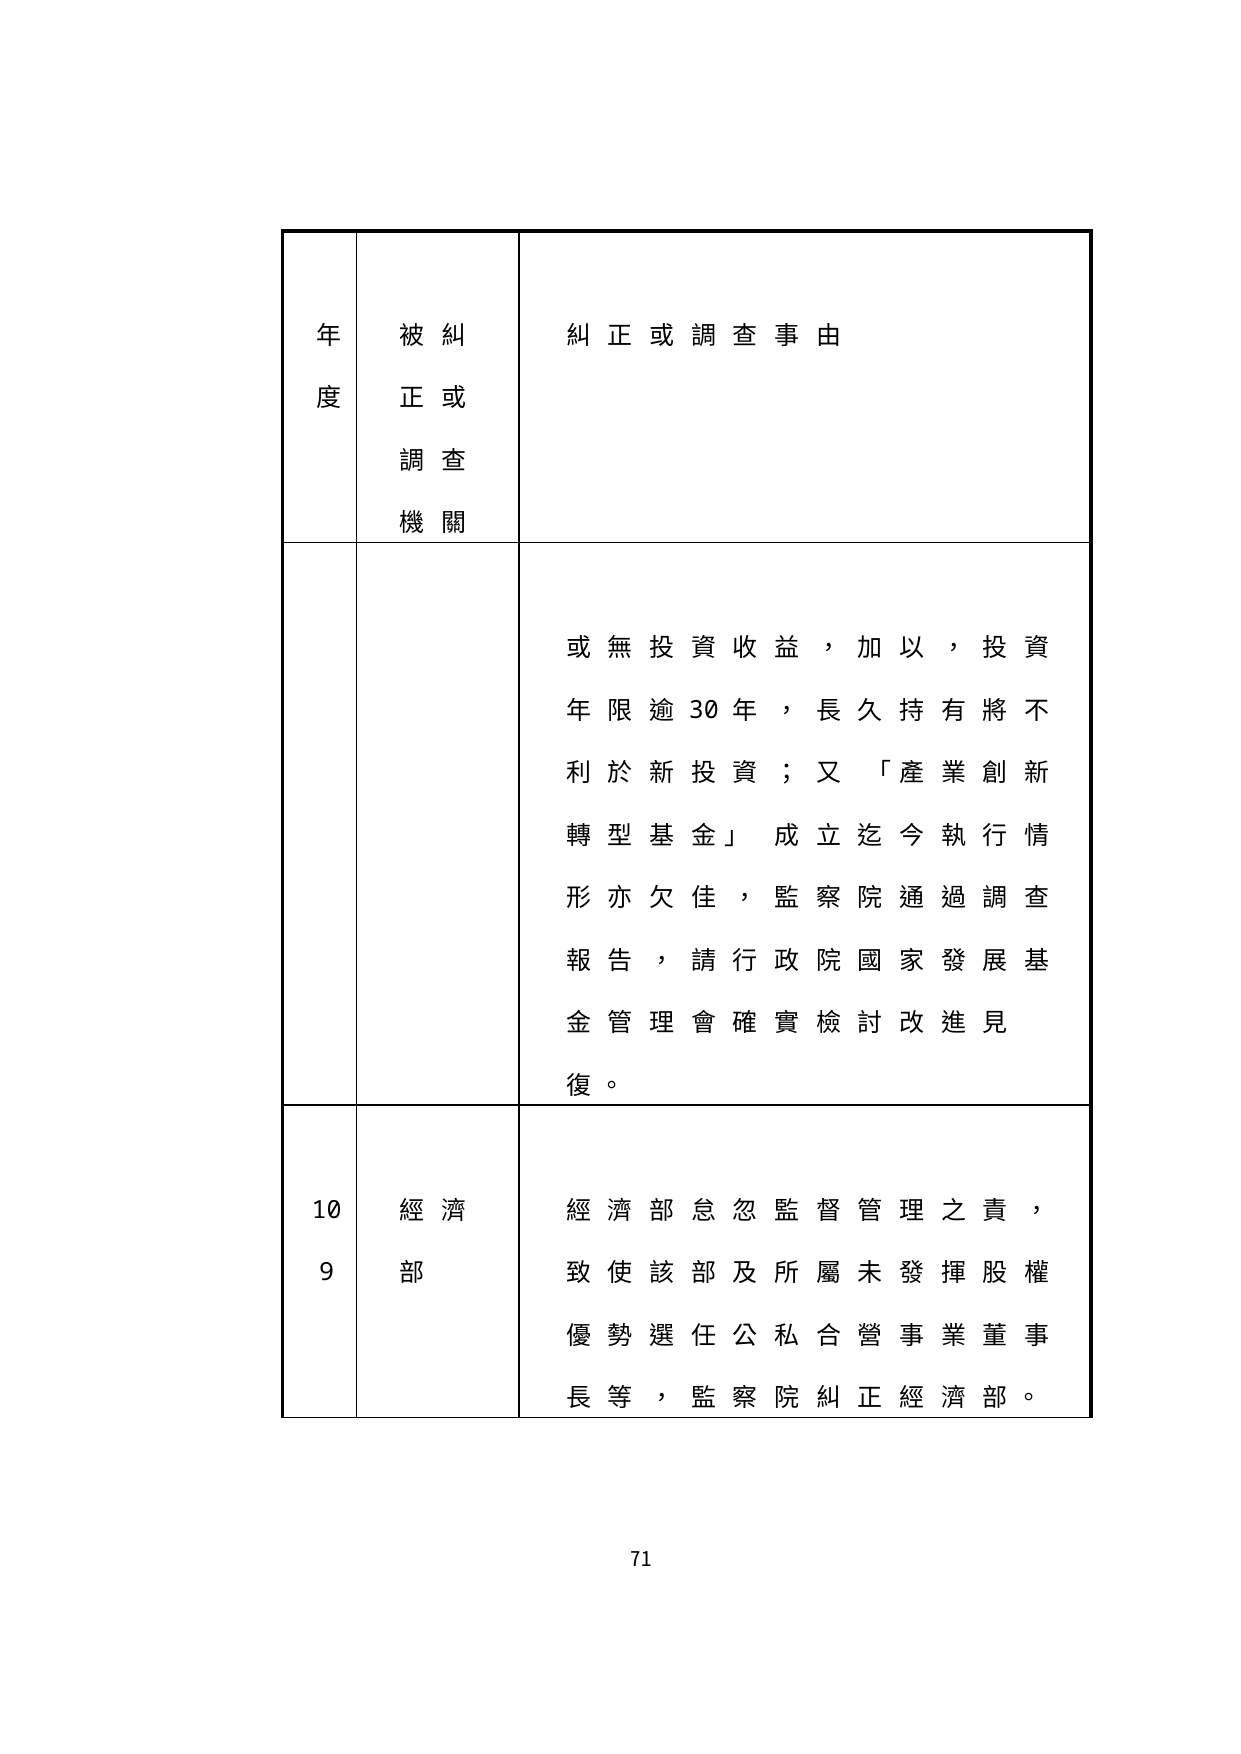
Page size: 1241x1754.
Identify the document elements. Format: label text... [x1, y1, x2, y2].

table_header 糾正或調查事由 [520, 233, 1089, 542]
table_header 年度 [284, 233, 356, 542]
table_header 被糾正或調查機關 [357, 233, 518, 542]
table_cell 或無投資收益，加以，投資年限逾30年，長久持有將不利於新投資；又「產業創新轉型基金」成立迄今執行情形亦欠佳，監察院通過調查報告，請行政院國家發展基金管理會確實檢討改進見復。 [520, 543, 1089, 1104]
table_cell [284, 543, 356, 1104]
table_cell 經濟部怠忽監督管理之責，致使該部及所屬未發揮股權優勢選任公私合營事業董事長等，監察院糾正經濟部。 [520, 1106, 1089, 1417]
table_cell 經濟部 [357, 1106, 518, 1417]
table_cell 109 [284, 1106, 356, 1417]
table_cell [357, 543, 518, 1104]
